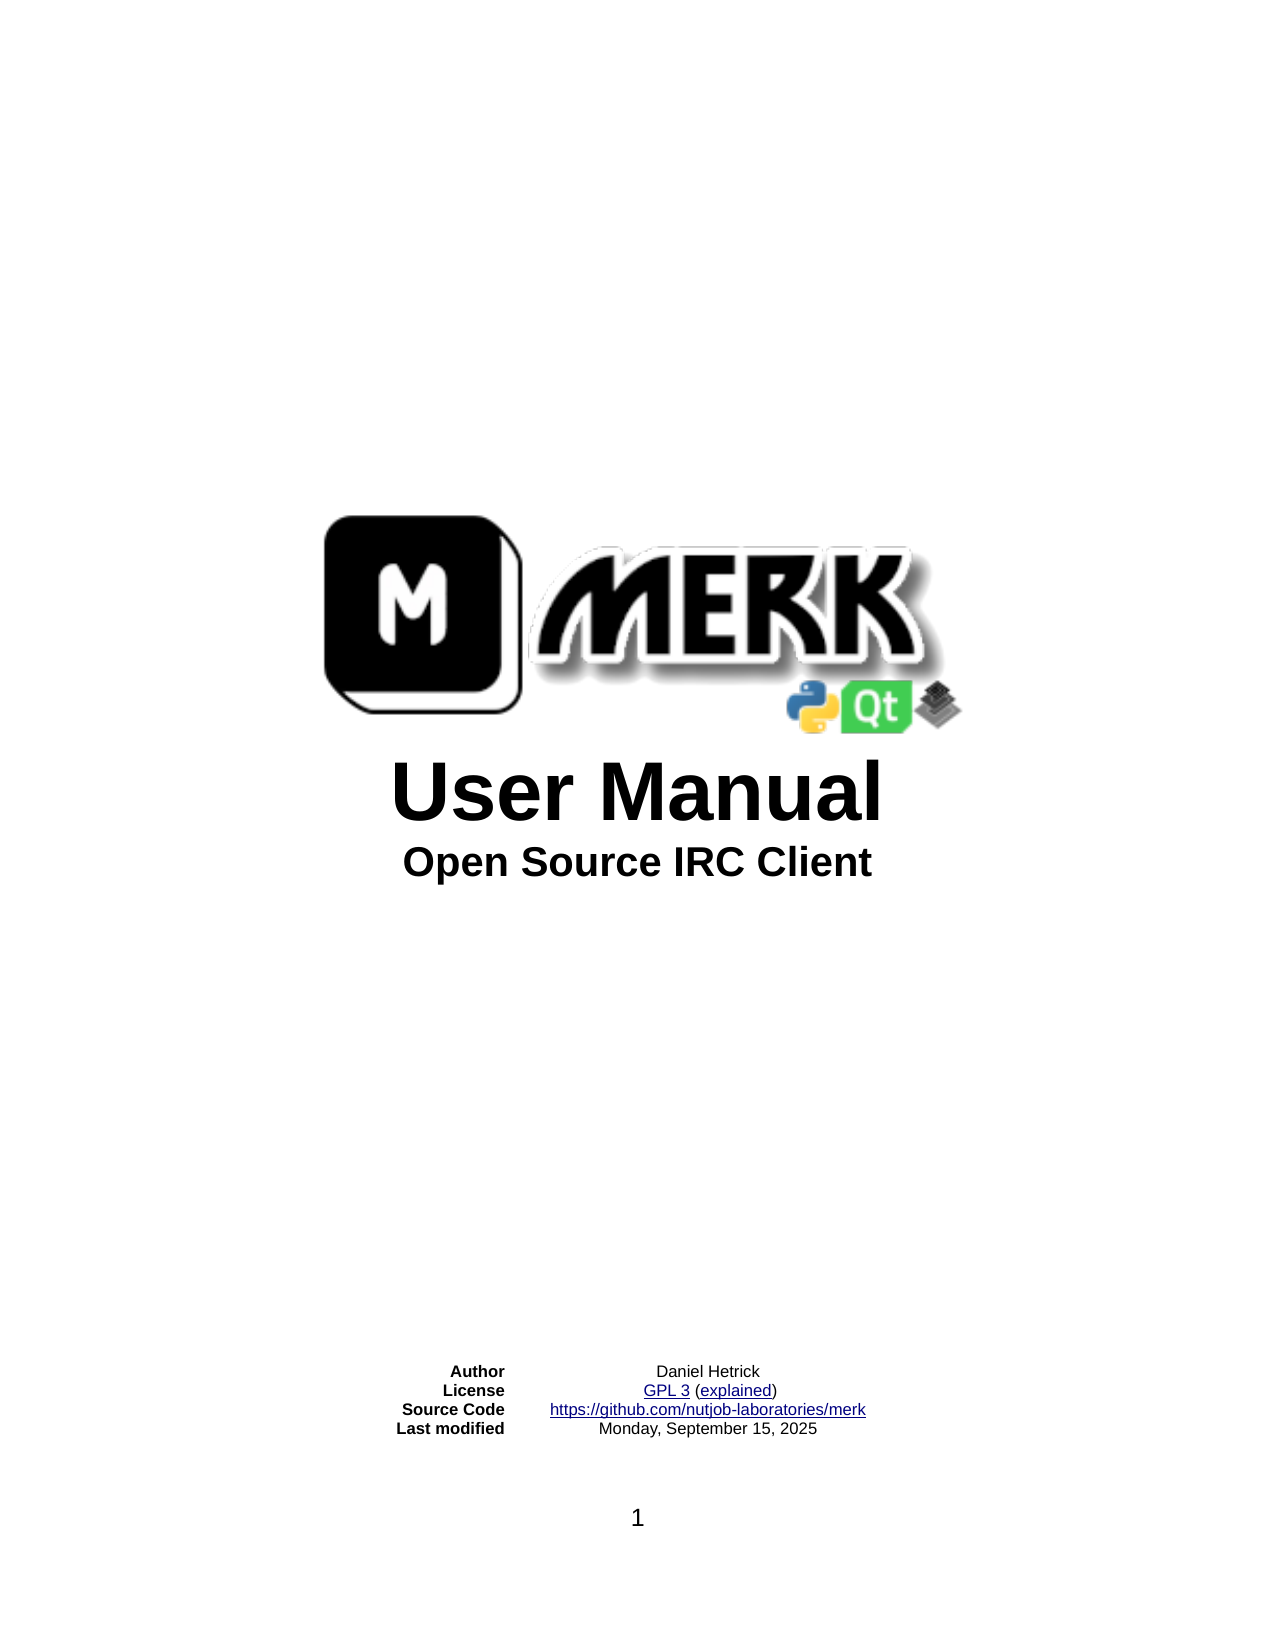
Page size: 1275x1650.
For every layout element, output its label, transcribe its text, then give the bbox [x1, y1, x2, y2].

table_header Daniel Hetrick [519, 1362, 897, 1381]
table_cell License [378, 1381, 518, 1400]
text Open Source IRC Client [118, 838, 1157, 886]
table_cell Source Code [378, 1400, 518, 1419]
table_cell GPL 3 (explained) [519, 1381, 897, 1400]
table_cell Last modified [378, 1419, 518, 1438]
table_cell https://github.com/nutjob-laboratories/merk [519, 1400, 897, 1419]
picture [304, 491, 971, 742]
table_cell Monday, September 15, 2025 [519, 1419, 897, 1438]
text User Manual [118, 742, 1157, 838]
table_header Author [378, 1362, 518, 1381]
